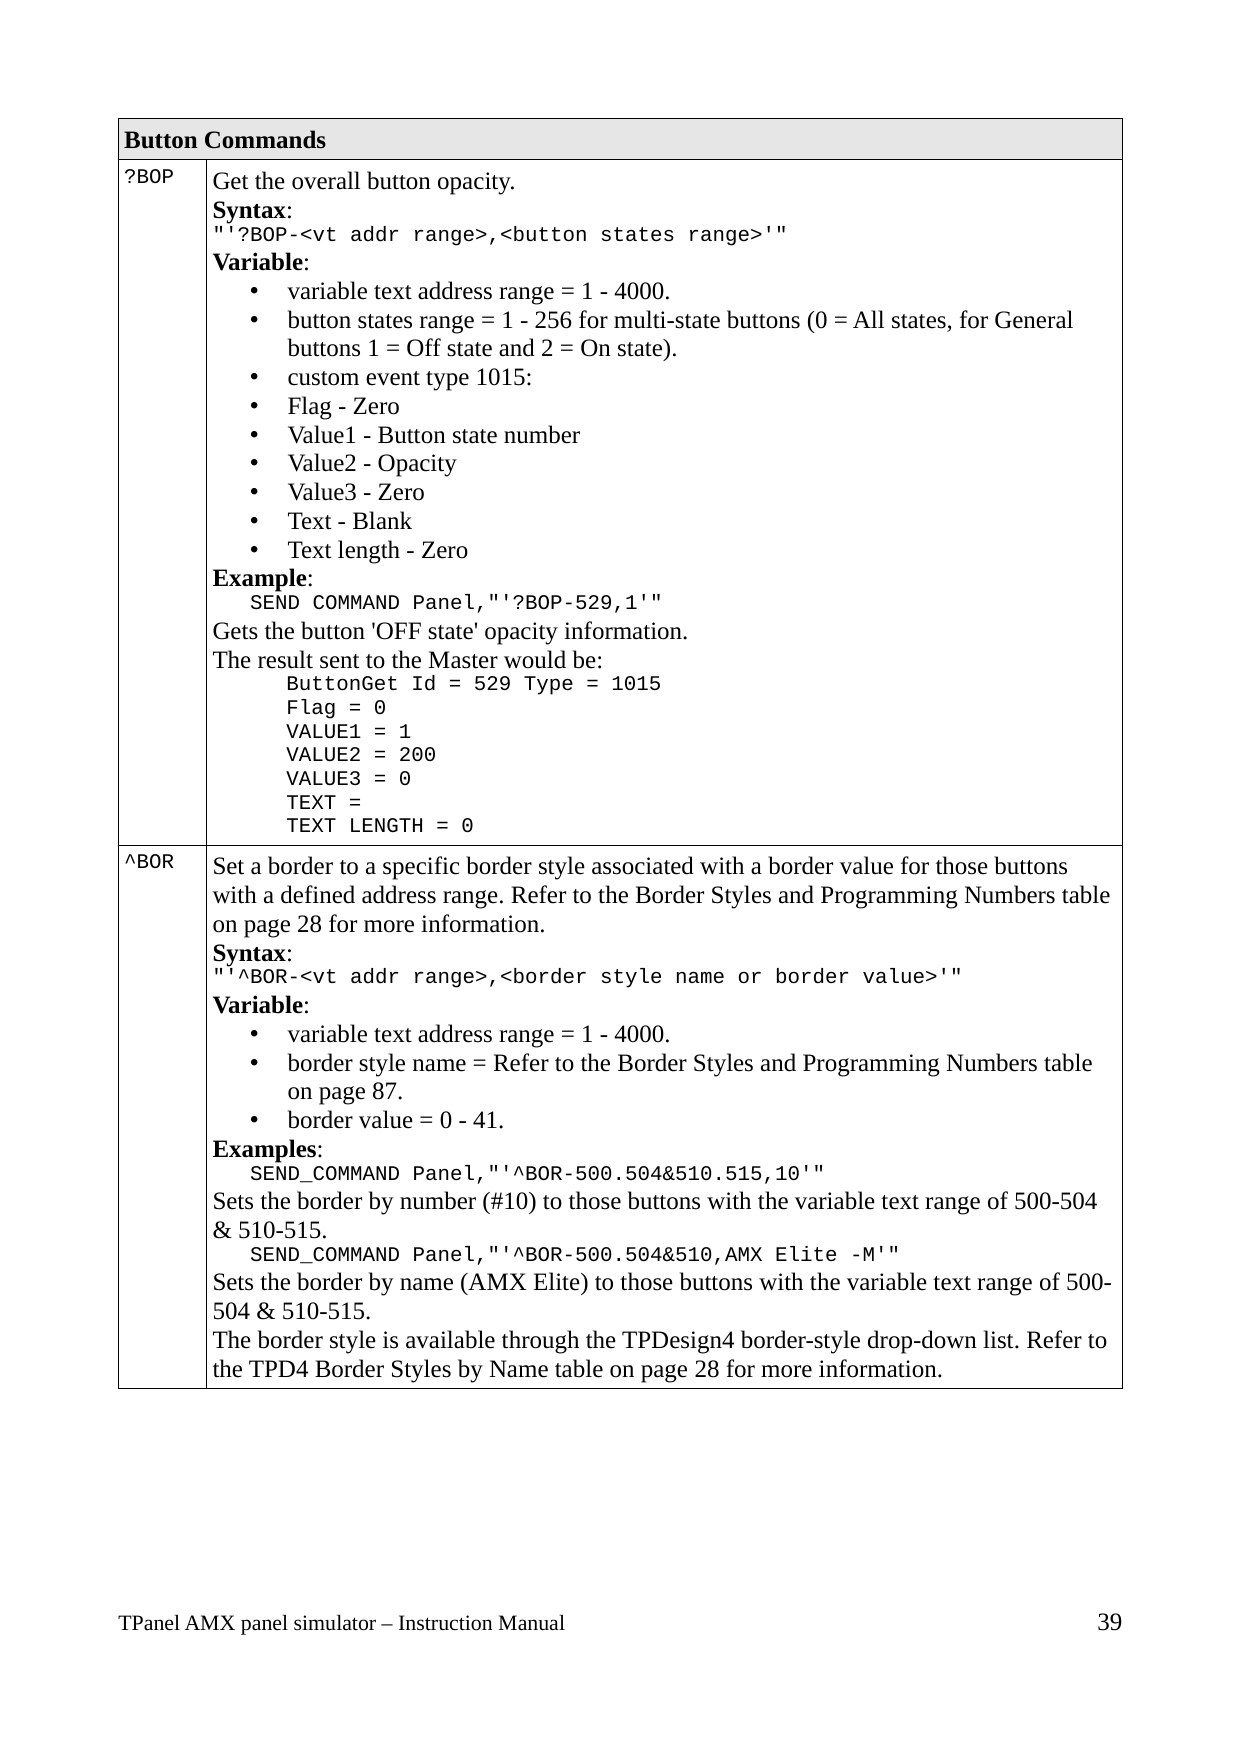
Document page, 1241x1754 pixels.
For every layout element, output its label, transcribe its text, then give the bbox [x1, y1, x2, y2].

table_cell ^BOR [119, 846, 206, 1388]
table_cell Get the overall button opacity. Syntax: "'?BOP-<vt addr range>,<button states range>'" Variable: variable text address range = 1 - 4000. button states range = 1 - 256 for multi-state buttons (0 = All states, for General buttons 1 = Off state and 2 = On state). custom event type 1015: Flag - Zero Value1 - Button state number Value2 - Opacity Value3 - Zero Text - Blank Text length - Zero Example: SEND COMMAND Panel,"'?BOP-529,1'" Gets the button 'OFF state' opacity information. The result sent to the Master would be: ButtonGet Id = 529 Type = 1015 Flag = 0 VALUE1 = 1 VALUE2 = 200 VALUE3 = 0 TEXT = TEXT LENGTH = 0 [207, 160, 1122, 845]
table_cell Set a border to a specific border style associated with a border value for those buttons with a defined address range. Refer to the Border Styles and Programming Numbers table on page 28 for more information. Syntax: "'^BOR-<vt addr range>,<border style name or border value>'" Variable: variable text address range = 1 - 4000. border style name = Refer to the Border Styles and Programming Numbers table on page 87. border value = 0 - 41. Examples: SEND_COMMAND Panel,"'^BOR-500.504&510.515,10'" Sets the border by number (#10) to those buttons with the variable text range of 500-504 & 510-515. SEND_COMMAND Panel,"'^BOR-500.504&510,AMX Elite -M'" Sets the border by name (AMX Elite) to those buttons with the variable text range of 500-504 & 510-515. The border style is available through the TPDesign4 border-style drop-down list. Refer to the TPD4 Border Styles by Name table on page 28 for more information. [207, 846, 1122, 1388]
table_cell ?BOP [119, 160, 206, 845]
table_header Button Commands [119, 119, 1122, 159]
